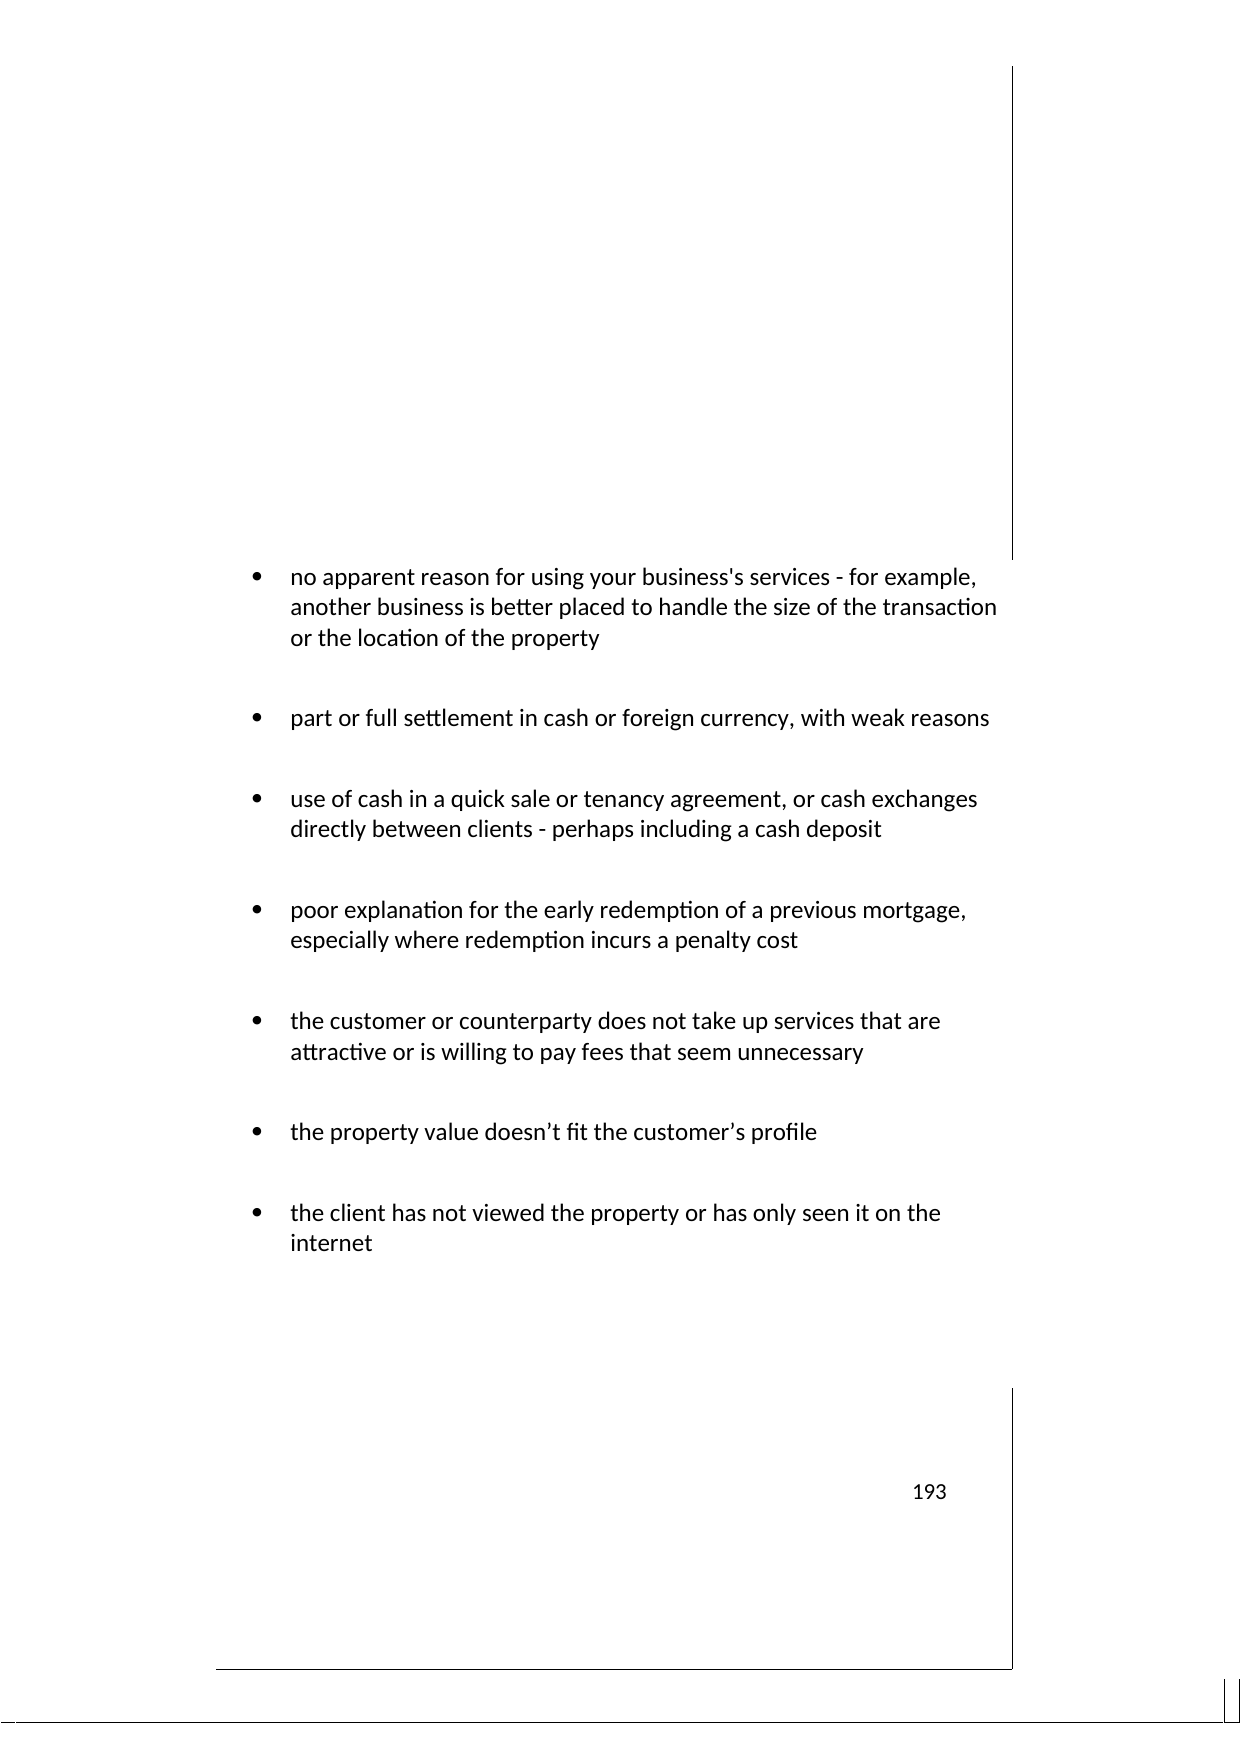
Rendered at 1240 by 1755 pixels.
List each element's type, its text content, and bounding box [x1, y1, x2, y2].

list the customer or counterparty does not take up services that are attractive or is willing to pay fees that seem unnecessary [253, 1005, 1012, 1066]
list no apparent reason for using your business's services - for example, another business is better placed to handle the size of the transaction or the location of the property [253, 561, 1012, 652]
list the property value doesn’t fit the customer’s profile [253, 1116, 1012, 1147]
list part or full settlement in cash or foreign currency, with weak reasons [253, 702, 1012, 733]
list the client has not viewed the property or has only seen it on the internet [253, 1197, 1012, 1258]
list poor explanation for the early redemption of a previous mortgage, especially where redemption incurs a penalty cost [253, 894, 1012, 955]
list use of cash in a quick sale or tenancy agreement, or cash exchanges directly between clients - perhaps including a cash deposit [253, 783, 1012, 844]
